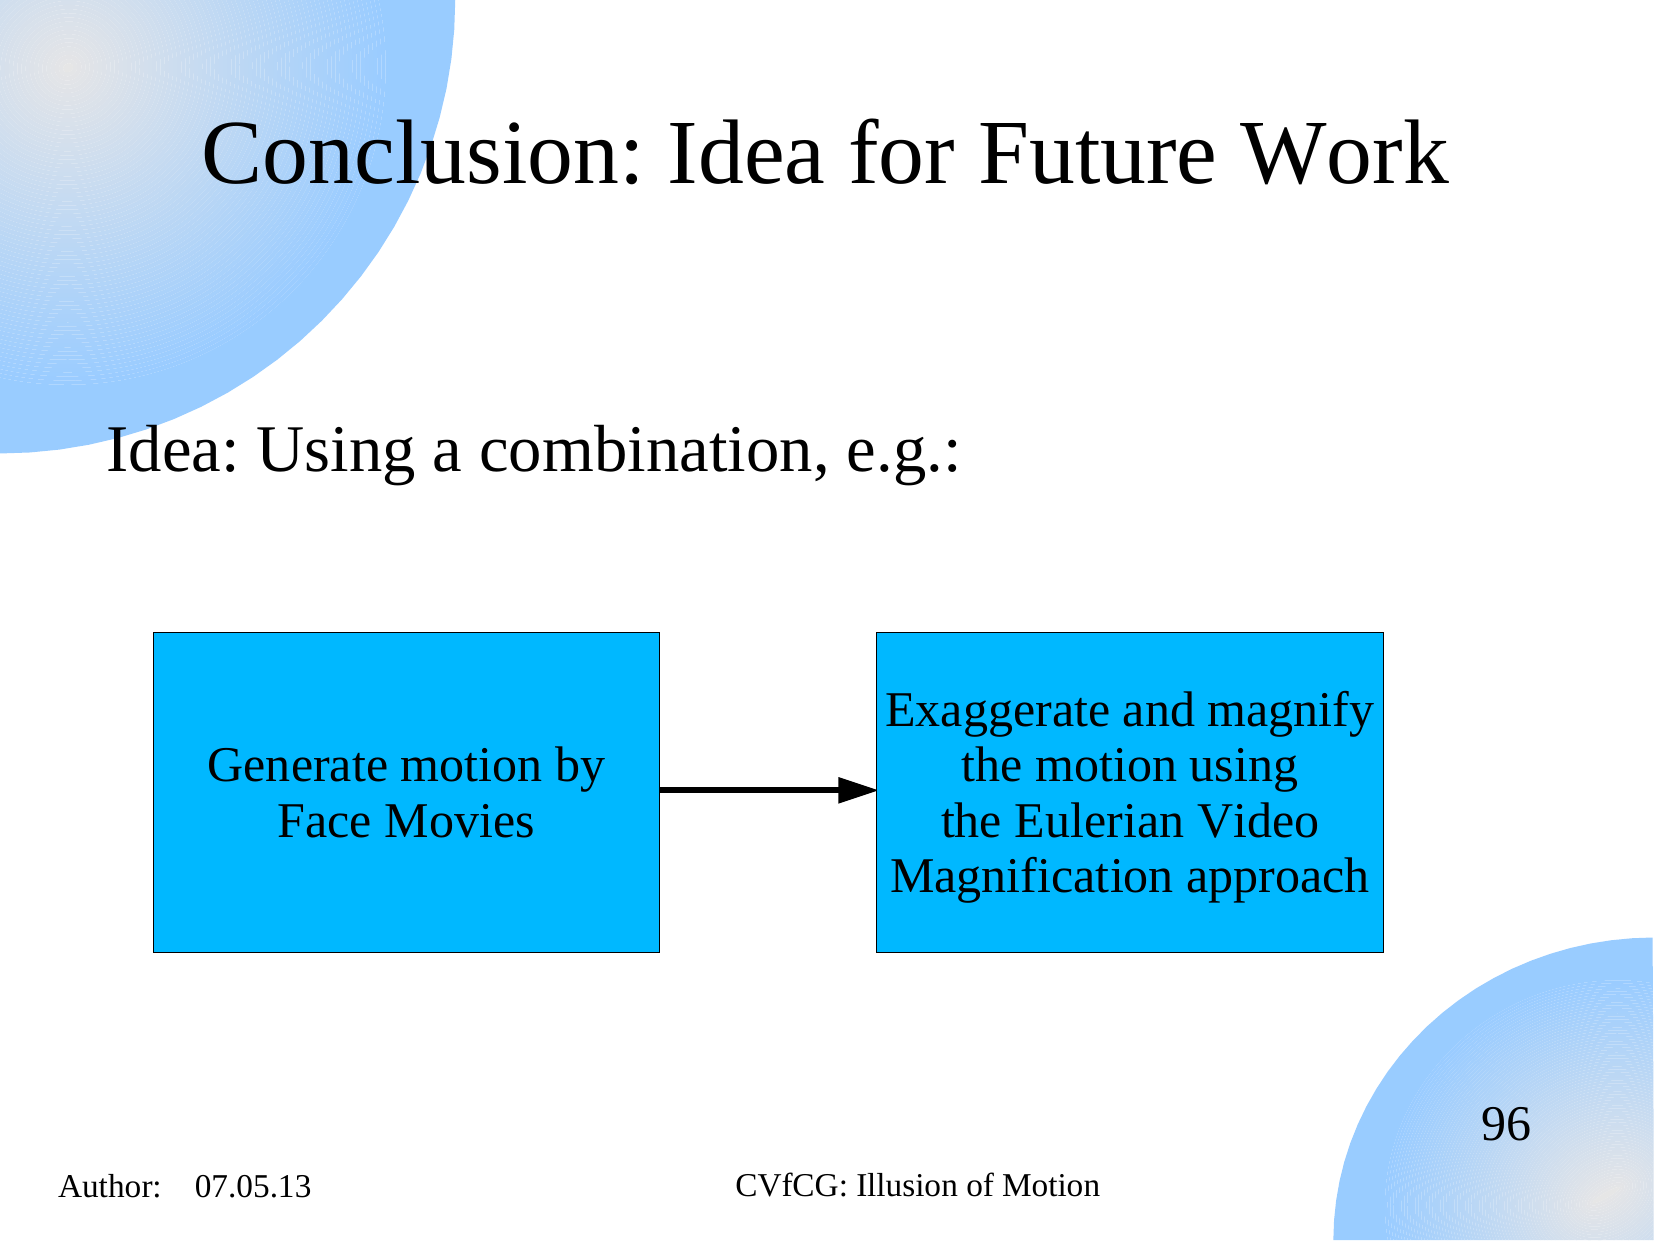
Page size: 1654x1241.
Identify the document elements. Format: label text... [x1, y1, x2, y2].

text_box [1401, 1095, 1611, 1152]
text_box Generate motion by Face Movies [153, 632, 660, 953]
title Conclusion: Idea for Future Work [82, 49, 1571, 257]
subtitle Idea: Using a combination, e.g.: [82, 290, 1571, 607]
text_box CVfCG: Illusion of Motion [735, 1166, 1346, 1204]
text_box Exaggerate and magnify the motion using the Eulerian Video Magnification approach [876, 632, 1384, 953]
